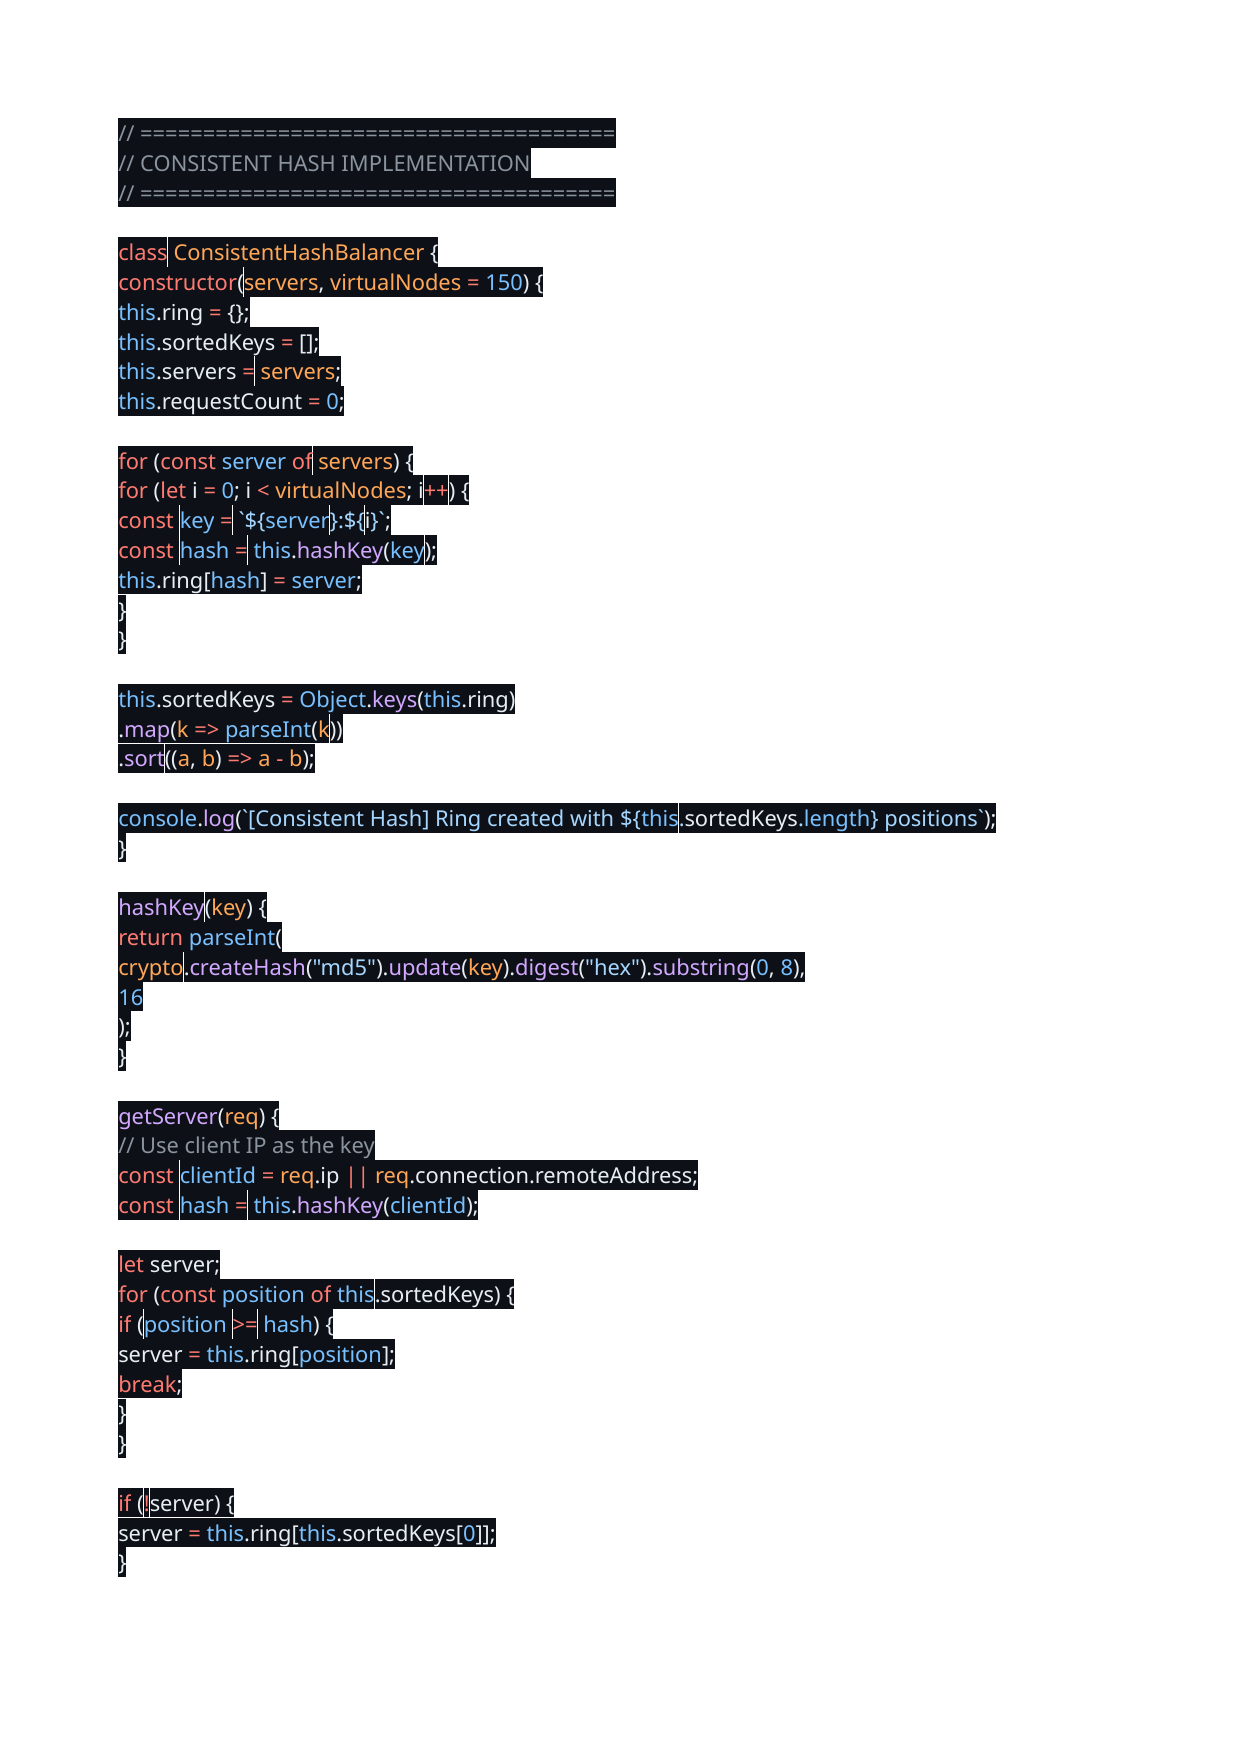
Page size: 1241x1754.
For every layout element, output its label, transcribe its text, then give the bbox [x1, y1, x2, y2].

text if (position >= hash) { [118, 1309, 1122, 1339]
text if (!server) { [118, 1488, 1122, 1517]
text // Use client IP as the key [118, 1130, 1122, 1160]
text this.ring = {}; [118, 297, 1122, 327]
text class ConsistentHashBalancer { [118, 237, 1122, 267]
text return parseInt( [118, 922, 1122, 952]
text } [118, 1041, 1122, 1071]
text constructor(servers, virtualNodes = 150) { [118, 267, 1122, 297]
text break; [118, 1369, 1122, 1398]
text this.sortedKeys = []; [118, 327, 1122, 356]
text } [118, 1547, 1122, 1577]
text for (const server of servers) { [118, 446, 1122, 475]
text } [118, 1428, 1122, 1458]
text .map(k => parseInt(k)) [118, 714, 1122, 743]
text // ====================================== [118, 178, 1122, 207]
text let server; [118, 1249, 1122, 1279]
text // CONSISTENT HASH IMPLEMENTATION [118, 148, 1122, 178]
text const key = `${server}:${i}`; [118, 505, 1122, 535]
text this.servers = servers; [118, 356, 1122, 386]
text server = this.ring[this.sortedKeys[0]]; [118, 1517, 1122, 1547]
text ); [118, 1011, 1122, 1041]
text const hash = this.hashKey(key); [118, 535, 1122, 565]
text 16 [118, 982, 1122, 1011]
text hashKey(key) { [118, 892, 1122, 922]
text for (const position of this.sortedKeys) { [118, 1279, 1122, 1309]
text } [118, 833, 1122, 862]
text this.ring[hash] = server; [118, 565, 1122, 594]
text const clientId = req.ip || req.connection.remoteAddress; [118, 1160, 1122, 1190]
text server = this.ring[position]; [118, 1339, 1122, 1369]
text .sort((a, b) => a - b); [118, 743, 1122, 773]
text for (let i = 0; i < virtualNodes; i++) { [118, 475, 1122, 505]
text const hash = this.hashKey(clientId); [118, 1190, 1122, 1220]
text } [118, 1398, 1122, 1428]
text console.log(`[Consistent Hash] Ring created with ${this.sortedKeys.length} positions`); [118, 803, 1122, 833]
text crypto.createHash("md5").update(key).digest("hex").substring(0, 8), [118, 952, 1122, 982]
text // ====================================== [118, 118, 1122, 148]
text } [118, 624, 1122, 654]
text getServer(req) { [118, 1101, 1122, 1130]
text } [118, 594, 1122, 624]
text this.requestCount = 0; [118, 386, 1122, 416]
text this.sortedKeys = Object.keys(this.ring) [118, 684, 1122, 714]
